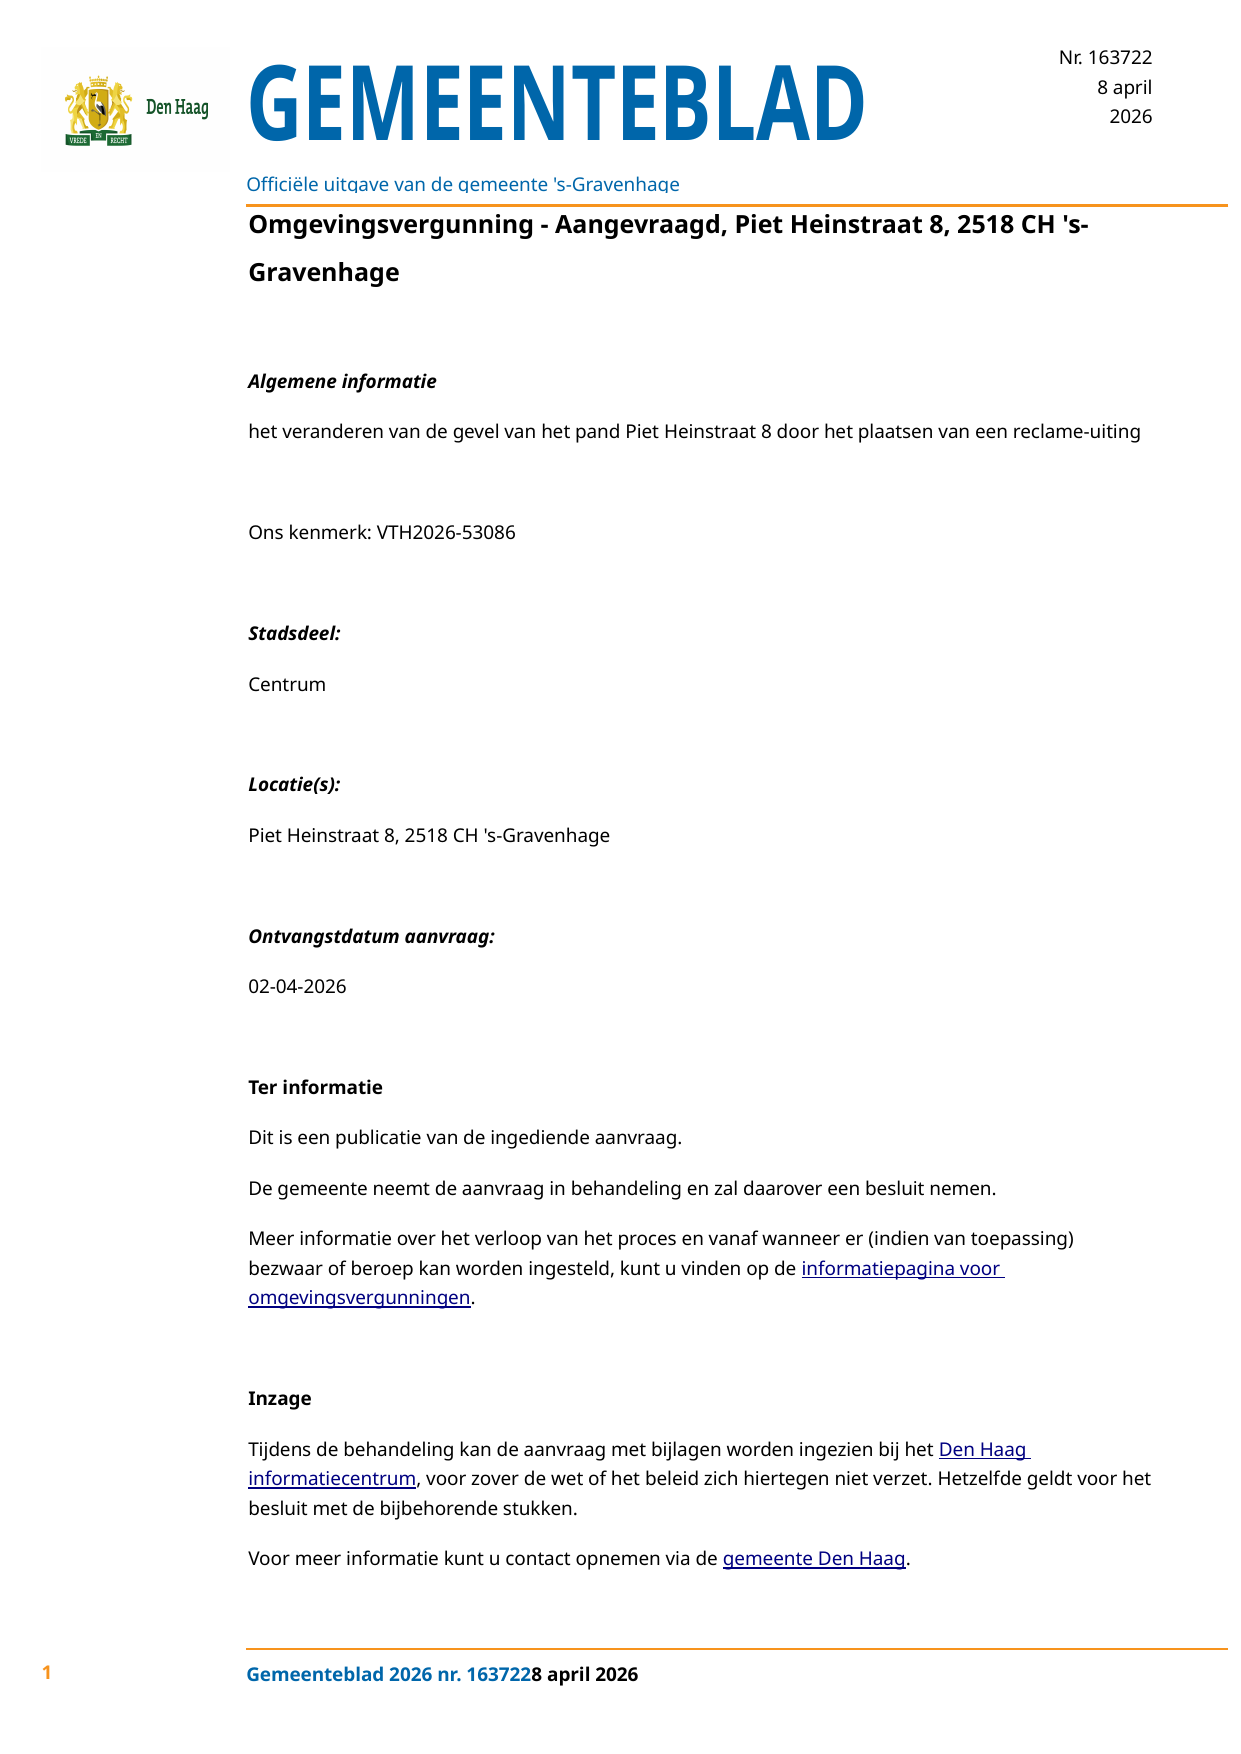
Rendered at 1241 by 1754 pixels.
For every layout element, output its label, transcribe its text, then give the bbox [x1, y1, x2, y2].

text Meer informatie over het verloop van het proces en vanaf wanneer er (indien van toepassing) bezwaar of beroep kan worden ingesteld, kunt u vinden op de informatiepagina voor omgevingsvergunningen. [248, 1225, 1152, 1310]
text Algemene informatie [248, 368, 1152, 394]
text Ons kenmerk: VTH2026-53086 [248, 519, 1152, 545]
text Voor meer informatie kunt u contact opnemen via de gemeente Den Haag. [248, 1545, 1152, 1571]
text Stadsdeel: [248, 620, 1152, 646]
text 02-04-2026 [248, 973, 1152, 999]
text Tijdens de behandeling kan de aanvraag met bijlagen worden ingezien bij het Den Haag informatiecentrum, voor zover de wet of het beleid zich hiertegen niet verzet. Hetzelfde geldt voor het besluit met de bijbehorende stukken. [248, 1436, 1152, 1521]
text Inzage [248, 1385, 1152, 1411]
text Omgevingsvergunning - Aangevraagd, Piet Heinstraat 8, 2518 CH 's-Gravenhage [248, 207, 1152, 288]
text Ter informatie [248, 1074, 1152, 1100]
text Piet Heinstraat 8, 2518 CH 's-Gravenhage [248, 822, 1152, 848]
text Dit is een publicatie van de ingediende aanvraag. [248, 1124, 1152, 1150]
text Centrum [248, 671, 1152, 697]
text Locatie(s): [248, 772, 1152, 797]
text De gemeente neemt de aanvraag in behandeling en zal daarover een besluit nemen. [248, 1175, 1152, 1201]
text het veranderen van de gevel van het pand Piet Heinstraat 8 door het plaatsen van een reclame-uiting [248, 419, 1152, 444]
picture [41, 47, 231, 172]
text Ontvangstdatum aanvraag: [248, 923, 1152, 949]
